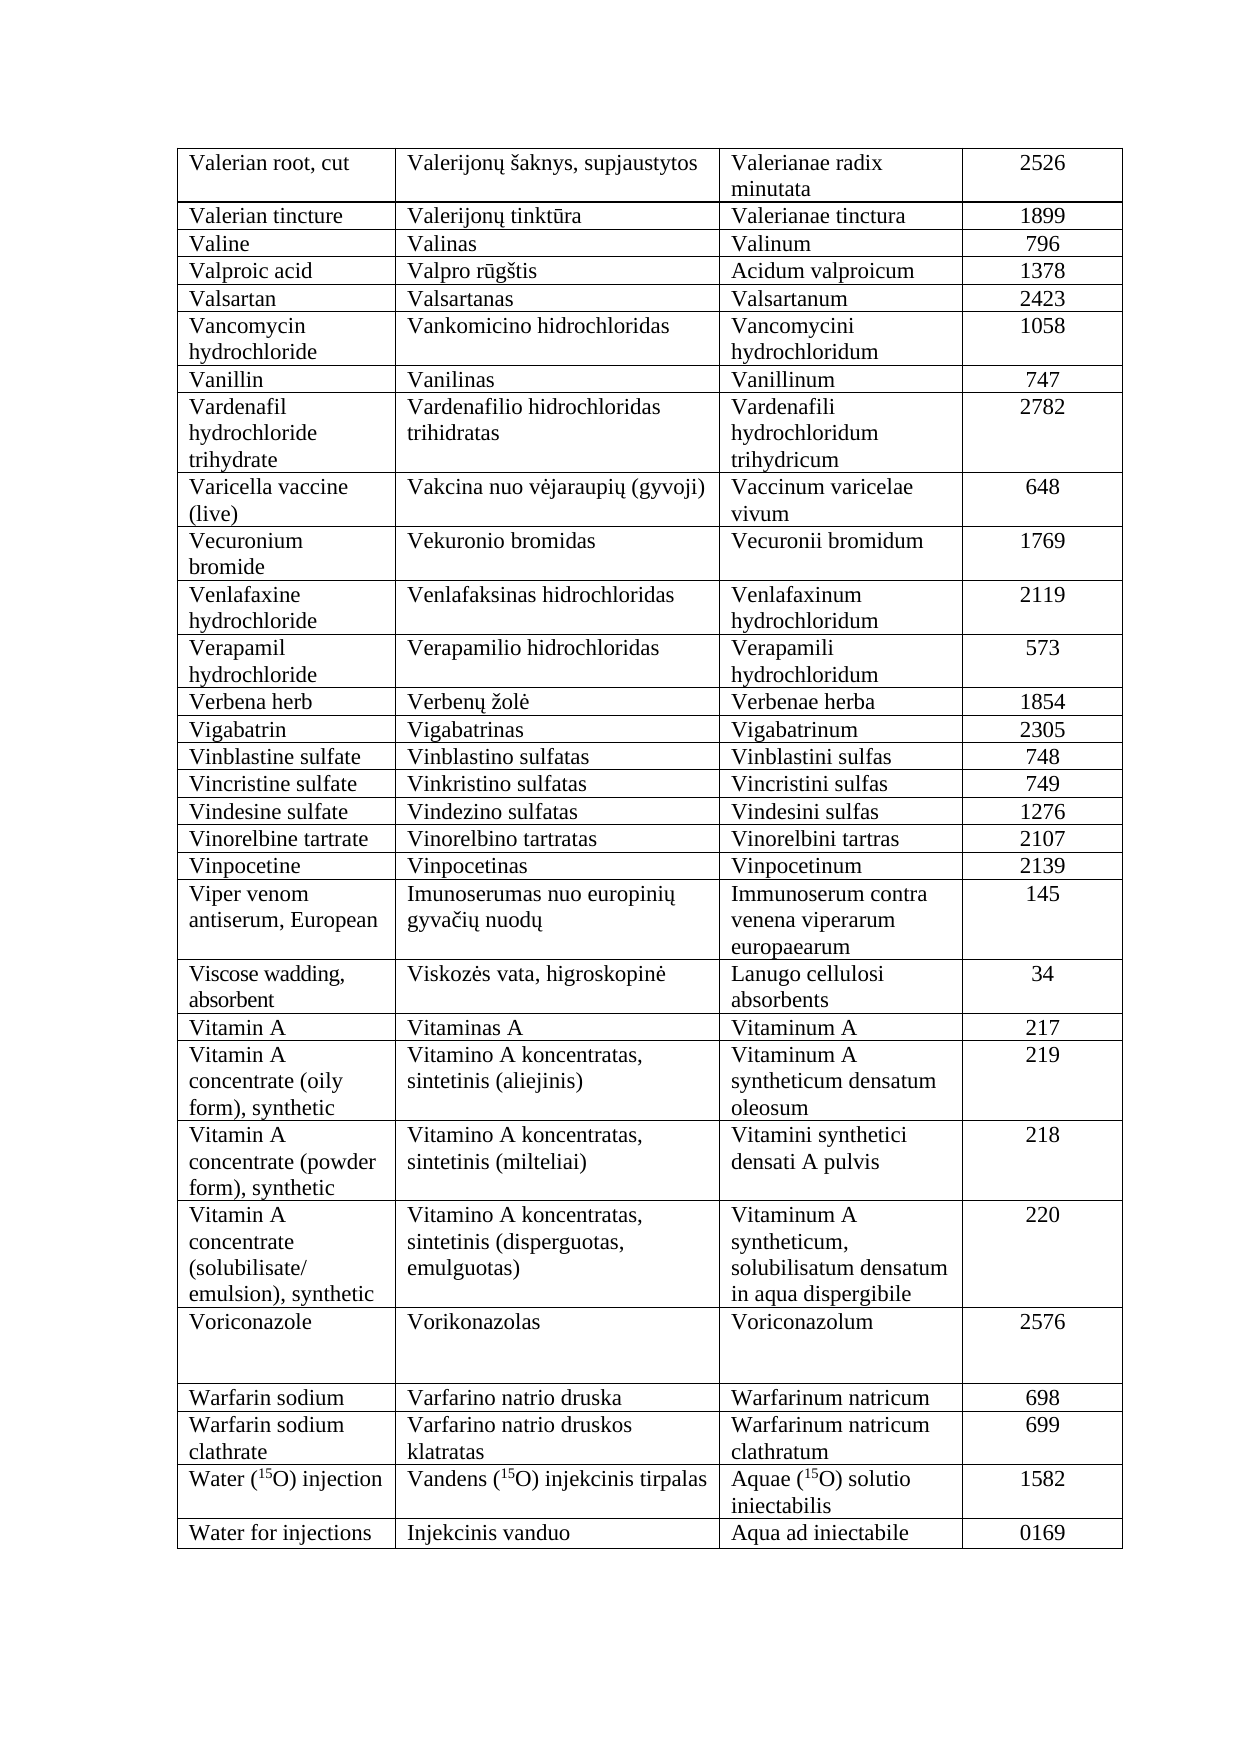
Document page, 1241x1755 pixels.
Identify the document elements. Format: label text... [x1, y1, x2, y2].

table_cell 1276 [963, 798, 1122, 824]
table_cell 1854 [963, 688, 1122, 714]
table_cell Vitamin A concentrate (solubilisate/ emulsion), synthetic [178, 1201, 395, 1307]
table_cell 2423 [963, 285, 1122, 311]
table_cell 2119 [963, 581, 1122, 633]
table_cell Warfarin sodium [178, 1384, 395, 1411]
table_cell Vecuronium bromide [178, 527, 395, 580]
table_cell Venlafaxinum hydrochloridum [720, 581, 962, 633]
table_cell 648 [963, 473, 1122, 526]
table_cell Viskozės vata, higroskopinė [396, 960, 719, 1013]
table_cell Valsartanas [396, 285, 719, 311]
table_cell Warfarin sodium clathrate [178, 1412, 395, 1464]
table_cell Water for injections [178, 1519, 395, 1548]
table_cell 220 [963, 1201, 1122, 1307]
table_cell Vinorelbini tartras [720, 825, 962, 852]
table_cell Verapamili hydrochloridum [720, 635, 962, 687]
table_cell Varicella vaccine (live) [178, 473, 395, 526]
table_cell 1769 [963, 527, 1122, 580]
table_cell 2782 [963, 393, 1122, 472]
table_cell Vardenafil hydrochloride trihydrate [178, 393, 395, 472]
table_cell Vorikonazolas [396, 1308, 719, 1383]
table_cell Vanillinum [720, 366, 962, 392]
table_cell Vigabatrinum [720, 716, 962, 742]
table_cell Injekcinis vanduo [396, 1519, 719, 1548]
table_cell Acidum valproicum [720, 257, 962, 283]
table_cell Varfarino natrio druska [396, 1384, 719, 1411]
table_cell Viscose wadding, absorbent [178, 960, 395, 1013]
table_cell Valinas [396, 230, 719, 256]
table_cell Vinpocetine [178, 853, 395, 879]
table_cell Vinorelbino tartratas [396, 825, 719, 852]
table_cell Lanugo cellulosi absorbents [720, 960, 962, 1013]
table_cell 2139 [963, 853, 1122, 879]
table_cell 2305 [963, 716, 1122, 742]
table_cell Warfarinum natricum [720, 1384, 962, 1411]
table_cell Vinblastino sulfatas [396, 743, 719, 769]
table_cell Verapamilio hidrochloridas [396, 635, 719, 687]
table_cell 2107 [963, 825, 1122, 852]
table_cell Varfarino natrio druskos klatratas [396, 1412, 719, 1464]
table_cell Vitamino A koncentratas, sintetinis (milteliai) [396, 1121, 719, 1200]
table_cell Immunoserum contra venena viperarum europaearum [720, 880, 962, 959]
table_cell Vitamini synthetici densati A pulvis [720, 1121, 962, 1200]
table_cell Vanilinas [396, 366, 719, 392]
table_cell 1582 [963, 1465, 1122, 1518]
table_cell Aqua ad iniectabile [720, 1519, 962, 1548]
table_cell Verbenų žolė [396, 688, 719, 714]
table_cell 34 [963, 960, 1122, 1013]
table_cell Vitamin A concentrate (oily form), synthetic [178, 1041, 395, 1120]
table_cell 219 [963, 1041, 1122, 1120]
table_cell Valsartanum [720, 285, 962, 311]
table_cell 1899 [963, 203, 1122, 229]
table_cell 749 [963, 770, 1122, 797]
table_cell Venlafaksinas hidrochloridas [396, 581, 719, 633]
table_cell Vinpocetinum [720, 853, 962, 879]
table_cell 573 [963, 635, 1122, 687]
table_cell Vitamin A [178, 1014, 395, 1040]
table_cell Vitamino A koncentratas, sintetinis (disperguotas, emulguotas) [396, 1201, 719, 1307]
table_cell 748 [963, 743, 1122, 769]
table_cell Vaccinum varicelae vivum [720, 473, 962, 526]
table_cell 0169 [963, 1519, 1122, 1548]
table_cell Vinkristino sulfatas [396, 770, 719, 797]
table_cell 699 [963, 1412, 1122, 1464]
table_cell Vandens (15O) injekcinis tirpalas [396, 1465, 719, 1518]
table_cell Vardenafilio hidrochloridas trihidratas [396, 393, 719, 472]
table_cell 1058 [963, 312, 1122, 365]
table_cell Vinpocetinas [396, 853, 719, 879]
table_cell Vardenafili hydrochloridum trihydricum [720, 393, 962, 472]
table_cell 747 [963, 366, 1122, 392]
table_cell Vitaminum A syntheticum densatum oleosum [720, 1041, 962, 1120]
table_cell Vitaminum A syntheticum, solubilisatum densatum in aqua dispergibile [720, 1201, 962, 1307]
table_cell Vanillin [178, 366, 395, 392]
table_cell 698 [963, 1384, 1122, 1411]
table_cell Vakcina nuo vėjaraupių (gyvoji) [396, 473, 719, 526]
table_cell Venlafaxine hydrochloride [178, 581, 395, 633]
table_cell Warfarinum natricum clathratum [720, 1412, 962, 1464]
table_cell Valerian tincture [178, 203, 395, 229]
table_cell Vigabatrinas [396, 716, 719, 742]
table_cell Verapamil hydrochloride [178, 635, 395, 687]
table_cell Vindesine sulfate [178, 798, 395, 824]
table_cell Verbena herb [178, 688, 395, 714]
table_cell Valerian root, cut [178, 149, 395, 201]
table_cell Aquae (15O) solutio iniectabilis [720, 1465, 962, 1518]
table_cell Verbenae herba [720, 688, 962, 714]
table_cell Vekuronio bromidas [396, 527, 719, 580]
table_cell Vinblastini sulfas [720, 743, 962, 769]
table_cell Vitaminas A [396, 1014, 719, 1040]
table_cell Voriconazolum [720, 1308, 962, 1383]
table_cell 2576 [963, 1308, 1122, 1383]
table_cell Vinorelbine tartrate [178, 825, 395, 852]
table_cell Vincristine sulfate [178, 770, 395, 797]
table_cell Viper venom antiserum, European [178, 880, 395, 959]
table_cell 1378 [963, 257, 1122, 283]
table_cell Vindezino sulfatas [396, 798, 719, 824]
table_cell Water (15O) injection [178, 1465, 395, 1518]
table_cell 145 [963, 880, 1122, 959]
table_cell Vindesini sulfas [720, 798, 962, 824]
table_cell Valproic acid [178, 257, 395, 283]
table_cell Vitamino A koncentratas, sintetinis (aliejinis) [396, 1041, 719, 1120]
table_cell Vigabatrin [178, 716, 395, 742]
table_cell Vitamin A concentrate (powder form), synthetic [178, 1121, 395, 1200]
table_cell 2526 [963, 149, 1122, 201]
table_cell Vincristini sulfas [720, 770, 962, 797]
table_cell Vancomycini hydrochloridum [720, 312, 962, 365]
table_cell Valerijonų tinktūra [396, 203, 719, 229]
table_cell Valerianae tinctura [720, 203, 962, 229]
table_cell 796 [963, 230, 1122, 256]
table_cell Valinum [720, 230, 962, 256]
table_cell 217 [963, 1014, 1122, 1040]
table_cell Vancomycin hydrochloride [178, 312, 395, 365]
table_cell Valerianae radix minutata [720, 149, 962, 201]
table_cell Valsartan [178, 285, 395, 311]
table_cell Vankomicino hidrochloridas [396, 312, 719, 365]
table_cell Valine [178, 230, 395, 256]
table_cell Vinblastine sulfate [178, 743, 395, 769]
table_cell Imunoserumas nuo europinių gyvačių nuodų [396, 880, 719, 959]
table_cell Voriconazole [178, 1308, 395, 1383]
table_cell Valerijonų šaknys, supjaustytos [396, 149, 719, 201]
table_cell Vitaminum A [720, 1014, 962, 1040]
table_cell Valpro rūgštis [396, 257, 719, 283]
table_cell Vecuronii bromidum [720, 527, 962, 580]
table_cell 218 [963, 1121, 1122, 1200]
